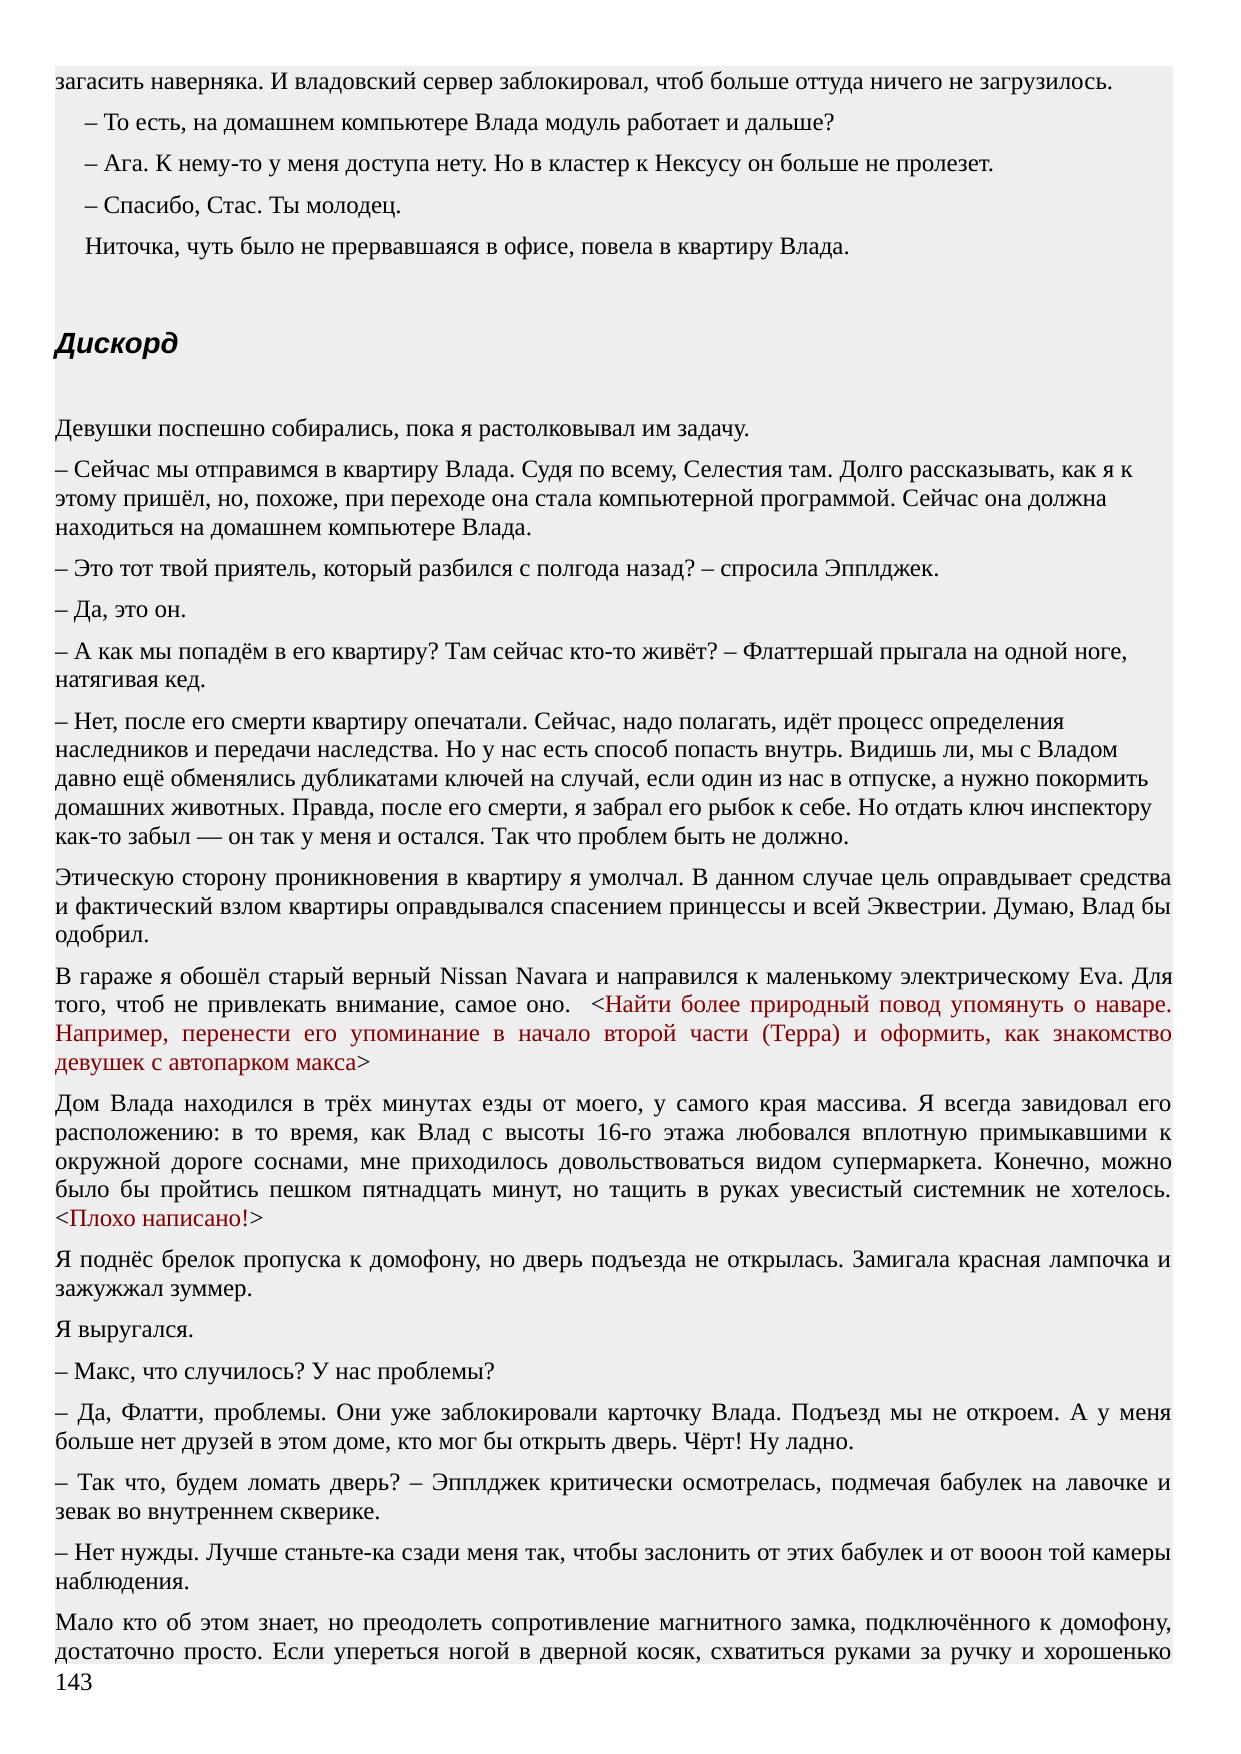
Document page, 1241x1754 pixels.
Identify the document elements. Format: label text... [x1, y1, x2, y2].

text Дом Влада находился в трёх минутах езды от моего, у самого края массива. Я всегда завидовал его расположению: в то время, как Влад с высоты 16-го этажа любовался вплотную примыкавшими к окружной дороге соснами, мне приходилось довольствоваться видом супермаркета. Конечно, можно было бы пройтись пешком пятнадцать минут, но тащить в руках увесистый системник не хотелось. <Плохо написано!> [55, 1088, 1173, 1232]
text – Так что, будем ломать дверь? – Эпплджек критически осмотрелась, подмечая бабулек на лавочке и зевак во внутреннем скверике. [55, 1467, 1173, 1524]
text – А как мы попадём в его квартиру? Там сейчас кто-то живёт? – Флаттершай прыгала на одной ноге, натягивая кед. [55, 636, 1173, 693]
text – Нет, после его смерти квартиру опечатали. Сейчас, надо полагать, идёт процесс определения наследников и передачи наследства. Но у нас есть способ попасть внутрь. Видишь ли, мы с Владом давно ещё обменялись дубликатами ключей на случай, если один из нас в отпуске, а нужно покормить домашних животных. Правда, после его смерти, я забрал его рыбок к себе. Но отдать ключ инспектору как-то забыл — он так у меня и остался. Так что проблем быть не должно. [55, 706, 1173, 849]
text загасить наверняка. И владовский сервер заблокировал, чтоб больше оттуда ничего не загрузилось. [55, 66, 1173, 95]
text Этическую сторону проникновения в квартиру я умолчал. В данном случае цель оправдывает средства и фактический взлом квартиры оправдывался спасением принцессы и всей Эквестрии. Думаю, Влад бы одобрил. [55, 862, 1173, 948]
text – Ага. К нему-то у меня доступа нету. Но в кластер к Нексусу он больше не пролезет. [55, 148, 1173, 177]
list Мало кто об этом знает, но преодолеть сопротивление магнитного замка, подключённого к домофону, достаточно просто. Если упереться ногой в дверной косяк, схватиться руками за ручку и хорошенько [55, 1607, 1173, 1664]
text – То есть, на домашнем компьютере Влада модуль работает и дальше? [55, 107, 1173, 136]
text Я поднёс брелок пропуска к домофону, но дверь подъезда не открылась. Замигала красная лампочка и зажужжал зуммер. [55, 1244, 1173, 1302]
text Я выругался. [55, 1314, 1173, 1343]
text – Сейчас мы отправимся в квартиру Влада. Судя по всему, Селестия там. Долго рассказывать, как я к этому пришёл, но, похоже, при переходе она стала компьютерной программой. Сейчас она должна находиться на домашнем компьютере Влада. [55, 454, 1173, 541]
text – Макс, что случилось? У нас проблемы? [55, 1356, 1173, 1384]
text В гараже я обошёл старый верный Nissan Navara и направился к маленькому электрическому Eva. Для того, чтоб не привлекать внимание, самое оно. <Найти более природный повод упомянуть о наваре. Например, перенести его упоминание в начало второй части (Терра) и оформить, как знакомство девушек с автопарком макса> [55, 961, 1173, 1076]
text – Да, Флатти, проблемы. Они уже заблокировали карточку Влада. Подъезд мы не откроем. А у меня больше нет друзей в этом доме, кто мог бы открыть дверь. Чёрт! Ну ладно. [55, 1397, 1173, 1454]
text – Это тот твой приятель, который разбился с полгода назад? – спросила Эпплджек. [55, 553, 1173, 582]
text – Нет нужды. Лучше станьте-ка сзади меня так, чтобы заслонить от этих бабулек и от вооон той камеры наблюдения. [55, 1537, 1173, 1594]
text – Да, это он. [55, 594, 1173, 623]
text Ниточка, чуть было не прервавшаяся в офисе, повела в квартиру Влада. [55, 231, 1173, 260]
text Девушки поспешно собирались, пока я растолковывал им задачу. [55, 413, 1173, 442]
text – Спасибо, Стас. Ты молодец. [55, 190, 1173, 218]
subtitle Дискорд [55, 326, 1173, 359]
